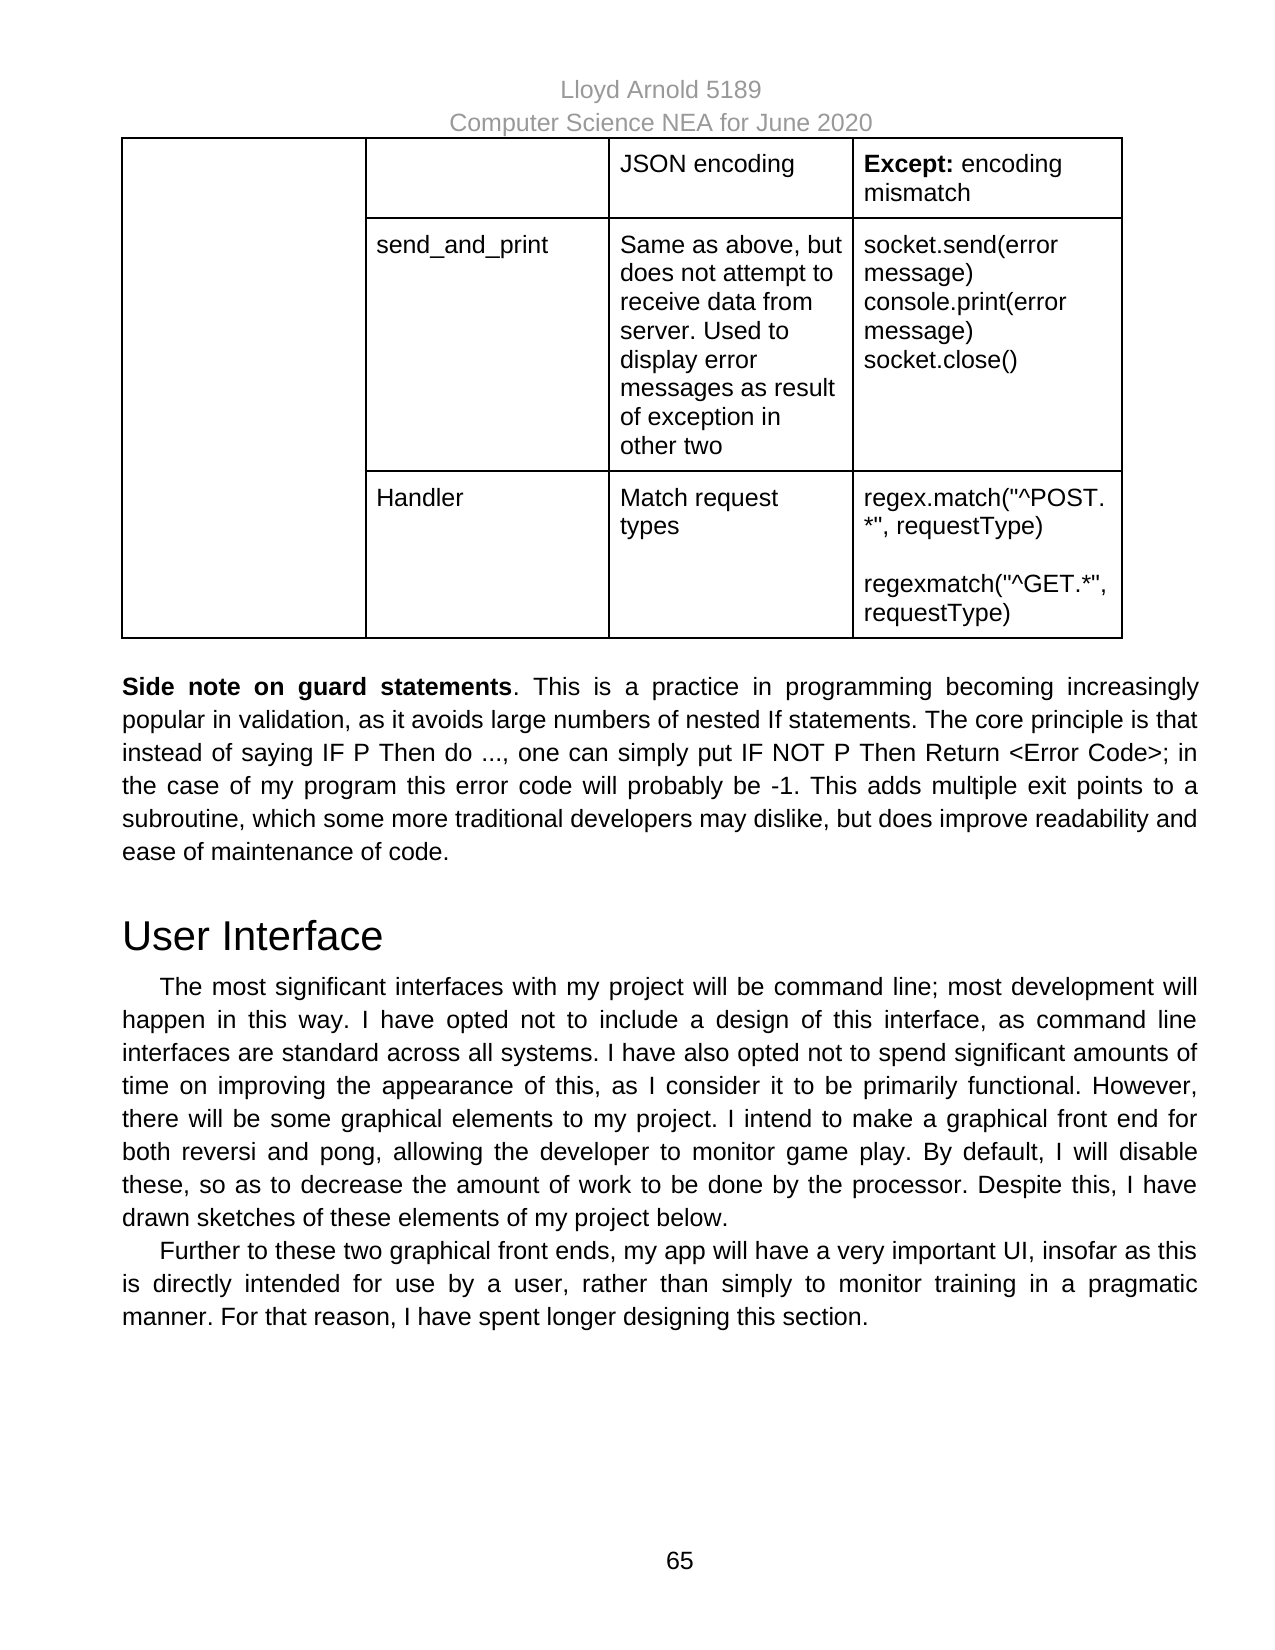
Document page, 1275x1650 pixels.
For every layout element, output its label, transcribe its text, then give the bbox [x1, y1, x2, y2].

text Side note on guard statements. This is a practice in programming becoming increasingly popular in validation, as it avoids large numbers of nested If statements. The core principle is that instead of saying IF P Then do ..., one can simply put IF NOT P Then Return <Error Code>; in the case of my program this error code will probably be -1. This adds multiple exit points to a subroutine, which some more traditional developers may dislike, but does improve readability and ease of maintenance of code. [122, 672, 1200, 866]
table_cell regex.match("^POST.*", requestType) regexmatch("^GET.*", requestType) [854, 472, 1121, 637]
text Further to these two graphical front ends, my app will have a very important UI, insofar as this is directly intended for use by a user, rather than simply to monitor training in a pragmatic manner. For that reason, I have spent longer designing this section. [122, 1236, 1200, 1331]
table_cell [367, 139, 608, 217]
table_cell socket.send(error message) console.print(error message) socket.close() [854, 219, 1121, 470]
text The most significant interfaces with my project will be command line; most development will happen in this way. I have opted not to include a design of this interface, as command line interfaces are standard across all systems. I have also opted not to spend significant amounts of time on improving the appearance of this, as I consider it to be primarily functional. However, there will be some graphical elements to my project. I intend to make a graphical front end for both reversi and pong, allowing the developer to monitor game play. By default, I will disable these, so as to decrease the amount of work to be done by the processor. Despite this, I have drawn sketches of these elements of my project below. [122, 972, 1200, 1232]
table_cell Except: encoding mismatch [854, 139, 1121, 217]
table_cell send_and_print [367, 219, 608, 470]
table_cell Same as above, but does not attempt to receive data from server. Used to display error messages as result of exception in other two [610, 219, 852, 470]
table_cell [123, 139, 365, 637]
table_cell Handler [367, 472, 608, 637]
table_cell JSON encoding [610, 139, 852, 217]
table_cell Match request types [610, 472, 852, 637]
subtitle User Interface [122, 912, 1200, 959]
